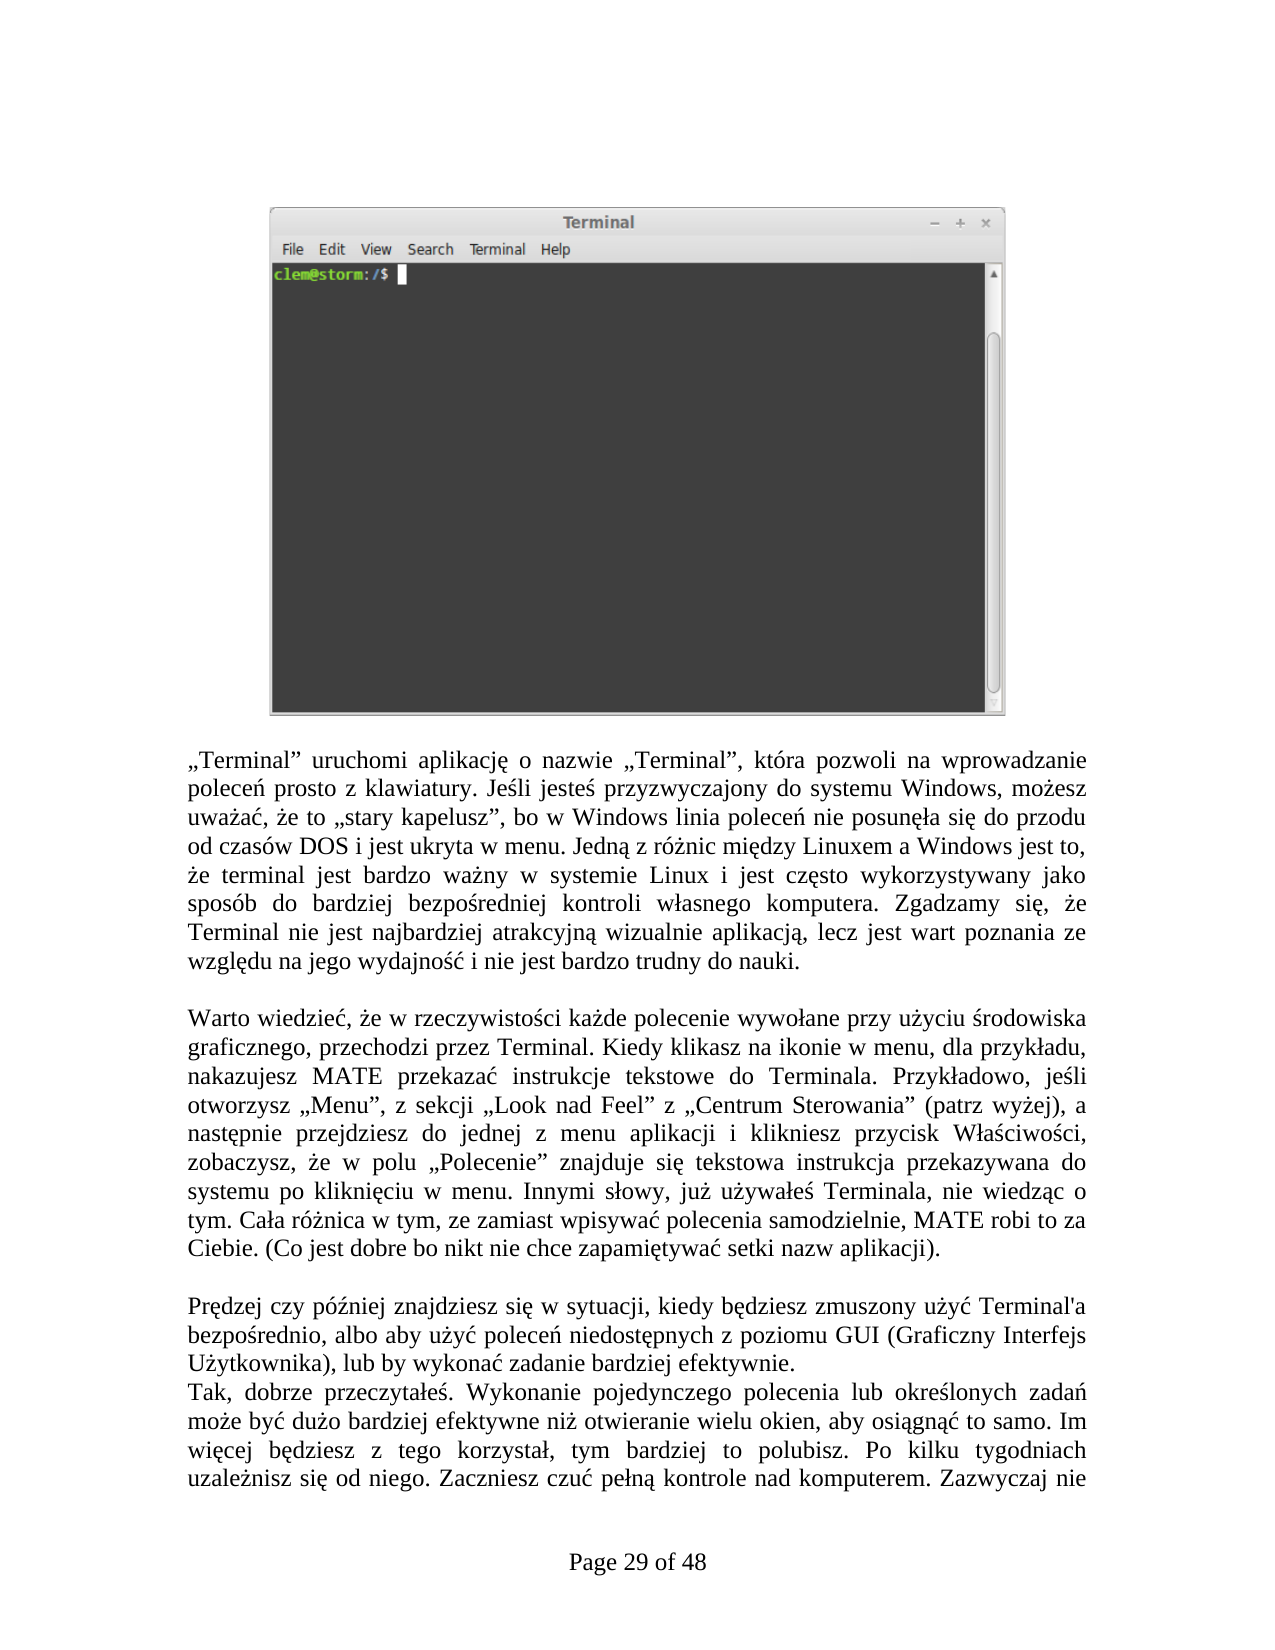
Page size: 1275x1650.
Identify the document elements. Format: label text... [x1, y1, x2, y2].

picture [269, 207, 1006, 716]
text Warto wiedzieć, że w rzeczywistości każde polecenie wywołane przy użyciu środowiska graficznego, przechodzi przez Terminal. Kiedy klikasz na ikonie w menu, dla przykładu, nakazujesz MATE przekazać instrukcje tekstowe do Terminala. Przykładowo, jeśli otworzysz „Menu”, z sekcji „Look nad Feel” z „Centrum Sterowania” (patrz wyżej), a następnie przejdziesz do jednej z menu aplikacji i klikniesz przycisk Właściwości, zobaczysz, że w polu „Polecenie” znajduje się tekstowa instrukcja przekazywana do systemu po kliknięciu w menu. Innymi słowy, już używałeś Terminala, nie wiedząc o tym. Cała różnica w tym, ze zamiast wpisywać polecenia samodzielnie, MATE robi to za Ciebie. (Co jest dobre bo nikt nie chce zapamiętywać setki nazw aplikacji). [187, 1003, 1087, 1262]
text Prędzej czy później znajdziesz się w sytuacji, kiedy będziesz zmuszony użyć Terminal'a bezpośrednio, albo aby użyć poleceń niedostępnych z poziomu GUI (Graficzny Interfejs Użytkownika), lub by wykonać zadanie bardziej efektywnie. [187, 1291, 1087, 1377]
text Tak, dobrze przeczytałeś. Wykonanie pojedynczego polecenia lub określonych zadań może być dużo bardziej efektywne niż otwieranie wielu okien, aby osiągnąć to samo. Im więcej będziesz z tego korzystał, tym bardziej to polubisz. Po kilku tygodniach uzależnisz się od niego. Zaczniesz czuć pełną kontrole nad komputerem. Zazwyczaj nie [187, 1377, 1087, 1492]
text „Terminal” uruchomi aplikację o nazwie „Terminal”, która pozwoli na wprowadzanie poleceń prosto z klawiatury. Jeśli jesteś przyzwyczajony do systemu Windows, możesz uważać, że to „stary kapelusz”, bo w Windows linia poleceń nie posunęła się do przodu od czasów DOS i jest ukryta w menu. Jedną z różnic między Linuxem a Windows jest to, że terminal jest bardzo ważny w systemie Linux i jest często wykorzystywany jako sposób do bardziej bezpośredniej kontroli własnego komputera. Zgadzamy się, że Terminal nie jest najbardziej atrakcyjną wizualnie aplikacją, lecz jest wart poznania ze względu na jego wydajność i nie jest bardzo trudny do nauki. [187, 745, 1087, 975]
